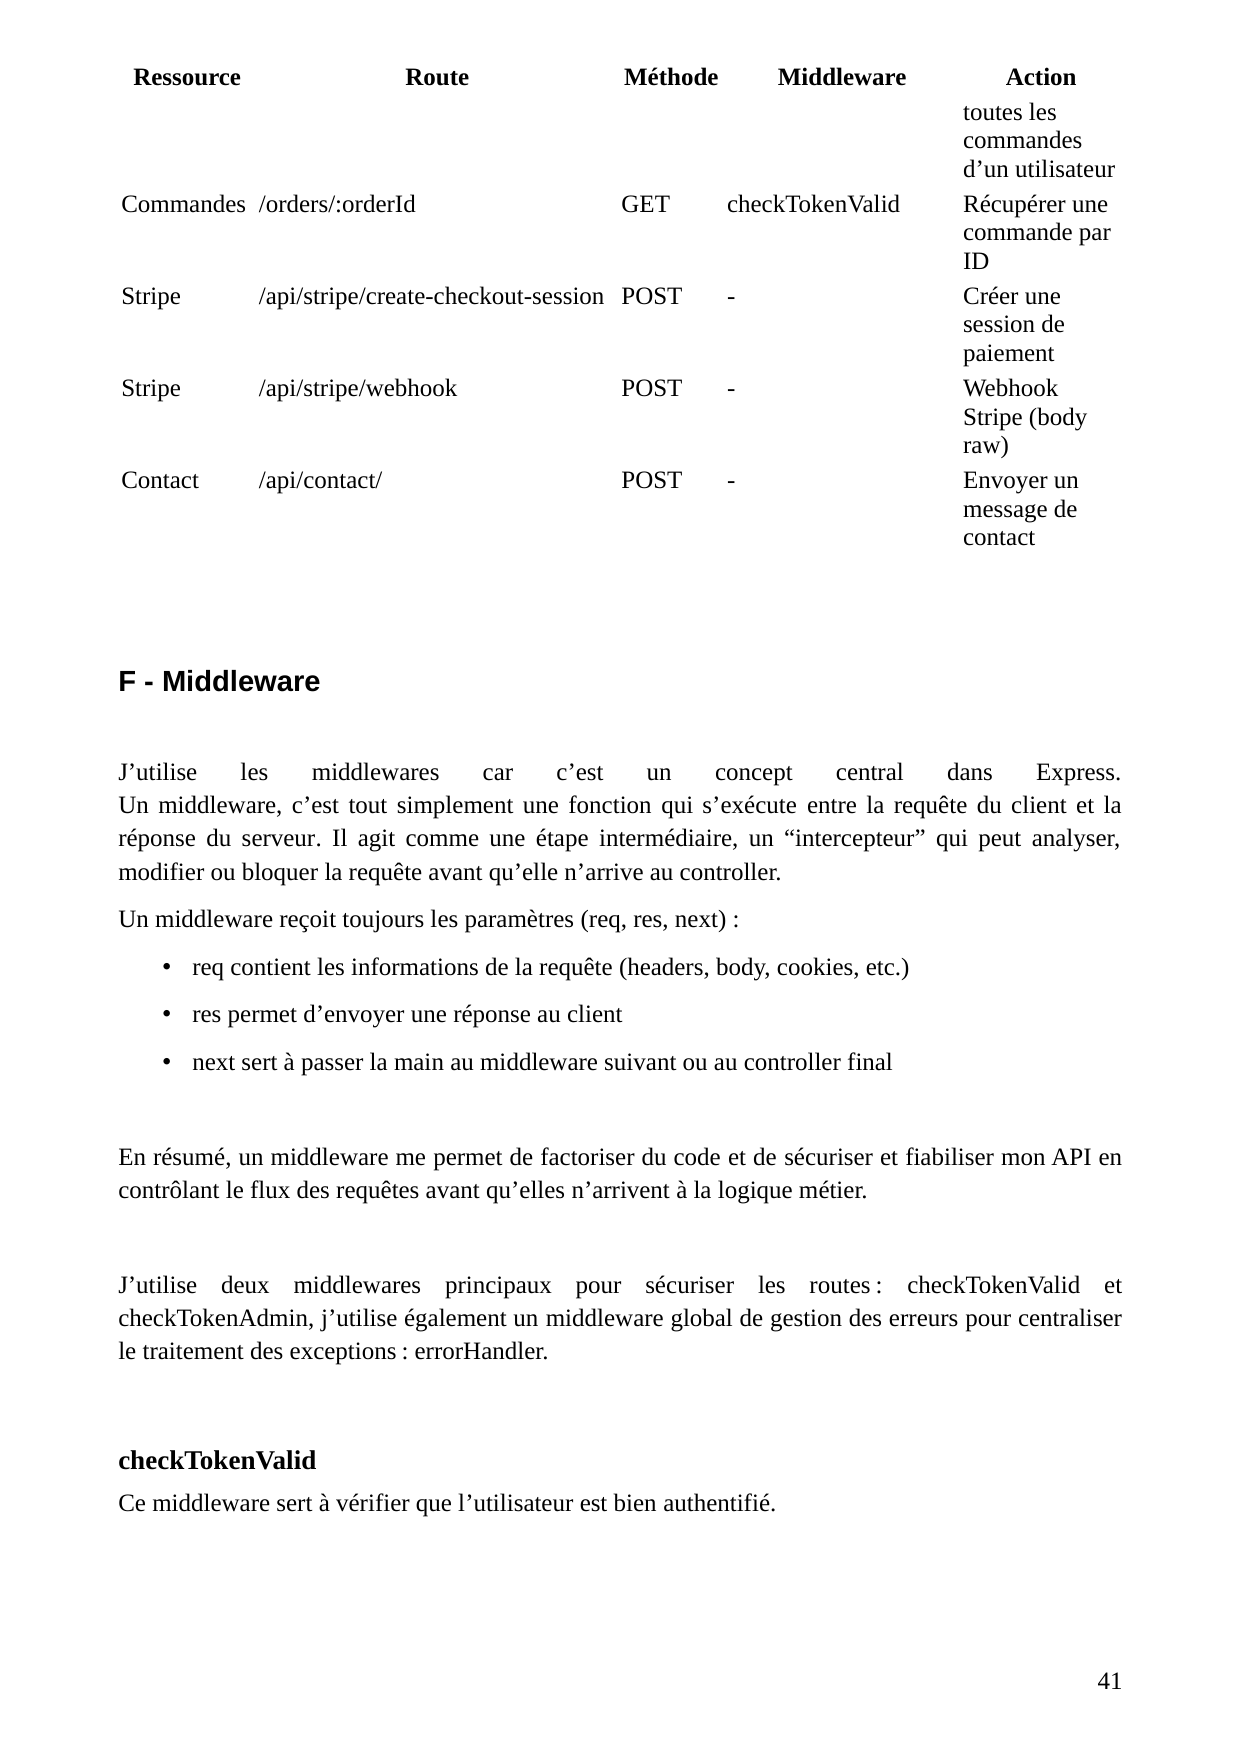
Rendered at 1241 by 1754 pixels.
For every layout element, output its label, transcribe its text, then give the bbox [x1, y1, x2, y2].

text Un middleware reçoit toujours les paramètres (req, res, next) : [118, 904, 1122, 933]
list next sert à passer la main au middleware suivant ou au controller final [162, 1047, 1122, 1076]
table_cell - [724, 370, 960, 462]
list res permet d’envoyer une réponse au client [162, 999, 1122, 1028]
table_cell [118, 94, 256, 186]
table_cell Récupérer une commande par ID [960, 186, 1122, 278]
table_cell toutes les commandes d’un utilisateur [960, 94, 1122, 186]
table_cell Stripe [118, 370, 256, 462]
table_cell Stripe [118, 278, 256, 370]
table_cell POST [618, 462, 724, 554]
text En résumé, un middleware me permet de factoriser du code et de sécuriser et fiabiliser mon API en contrôlant le flux des requêtes avant qu’elles n’arrivent à la logique métier. [118, 1142, 1122, 1204]
table_header Middleware [724, 59, 960, 94]
table_cell Créer une session de paiement [960, 278, 1122, 370]
table_cell POST [618, 278, 724, 370]
subtitle checkTokenValid [118, 1444, 1122, 1475]
table_header Méthode [618, 59, 724, 94]
text J’utilise deux middlewares principaux pour sécuriser les routes : checkTokenValid et checkTokenAdmin, j’utilise également un middleware global de gestion des erreurs pour centraliser le traitement des exceptions : errorHandler. [118, 1270, 1122, 1365]
subtitle F - Middleware [118, 664, 1122, 697]
table_cell Commandes [118, 186, 256, 278]
table_cell checkTokenValid [724, 186, 960, 278]
table_cell Contact [118, 462, 256, 554]
table_cell [256, 94, 618, 186]
text Ce middleware sert à vérifier que l’utilisateur est bien authentifié. [118, 1488, 1122, 1517]
table_header Ressource [118, 59, 256, 94]
table_header Action [960, 59, 1122, 94]
table_cell - [724, 462, 960, 554]
table_cell /api/stripe/create-checkout-session [256, 278, 618, 370]
table_cell [618, 94, 724, 186]
table_cell /api/stripe/webhook [256, 370, 618, 462]
text J’utilise les middlewares car c’est un concept central dans Express. Un middleware, c’est tout simplement une fonction qui s’exécute entre la requête du client et la réponse du serveur. Il agit comme une étape intermédiaire, un “intercepteur” qui peut analyser, modifier ou bloquer la requête avant qu’elle n’arrive au controller. [118, 757, 1122, 885]
table_header Route [256, 59, 618, 94]
table_cell - [724, 278, 960, 370]
table_cell [724, 94, 960, 186]
table_cell GET [618, 186, 724, 278]
table_cell POST [618, 370, 724, 462]
table_cell /orders/:orderId [256, 186, 618, 278]
table_cell Envoyer un message de contact [960, 462, 1122, 554]
table_cell /api/contact/ [256, 462, 618, 554]
list req contient les informations de la requête (headers, body, cookies, etc.) [162, 952, 1122, 981]
table_cell Webhook Stripe (body raw) [960, 370, 1122, 462]
